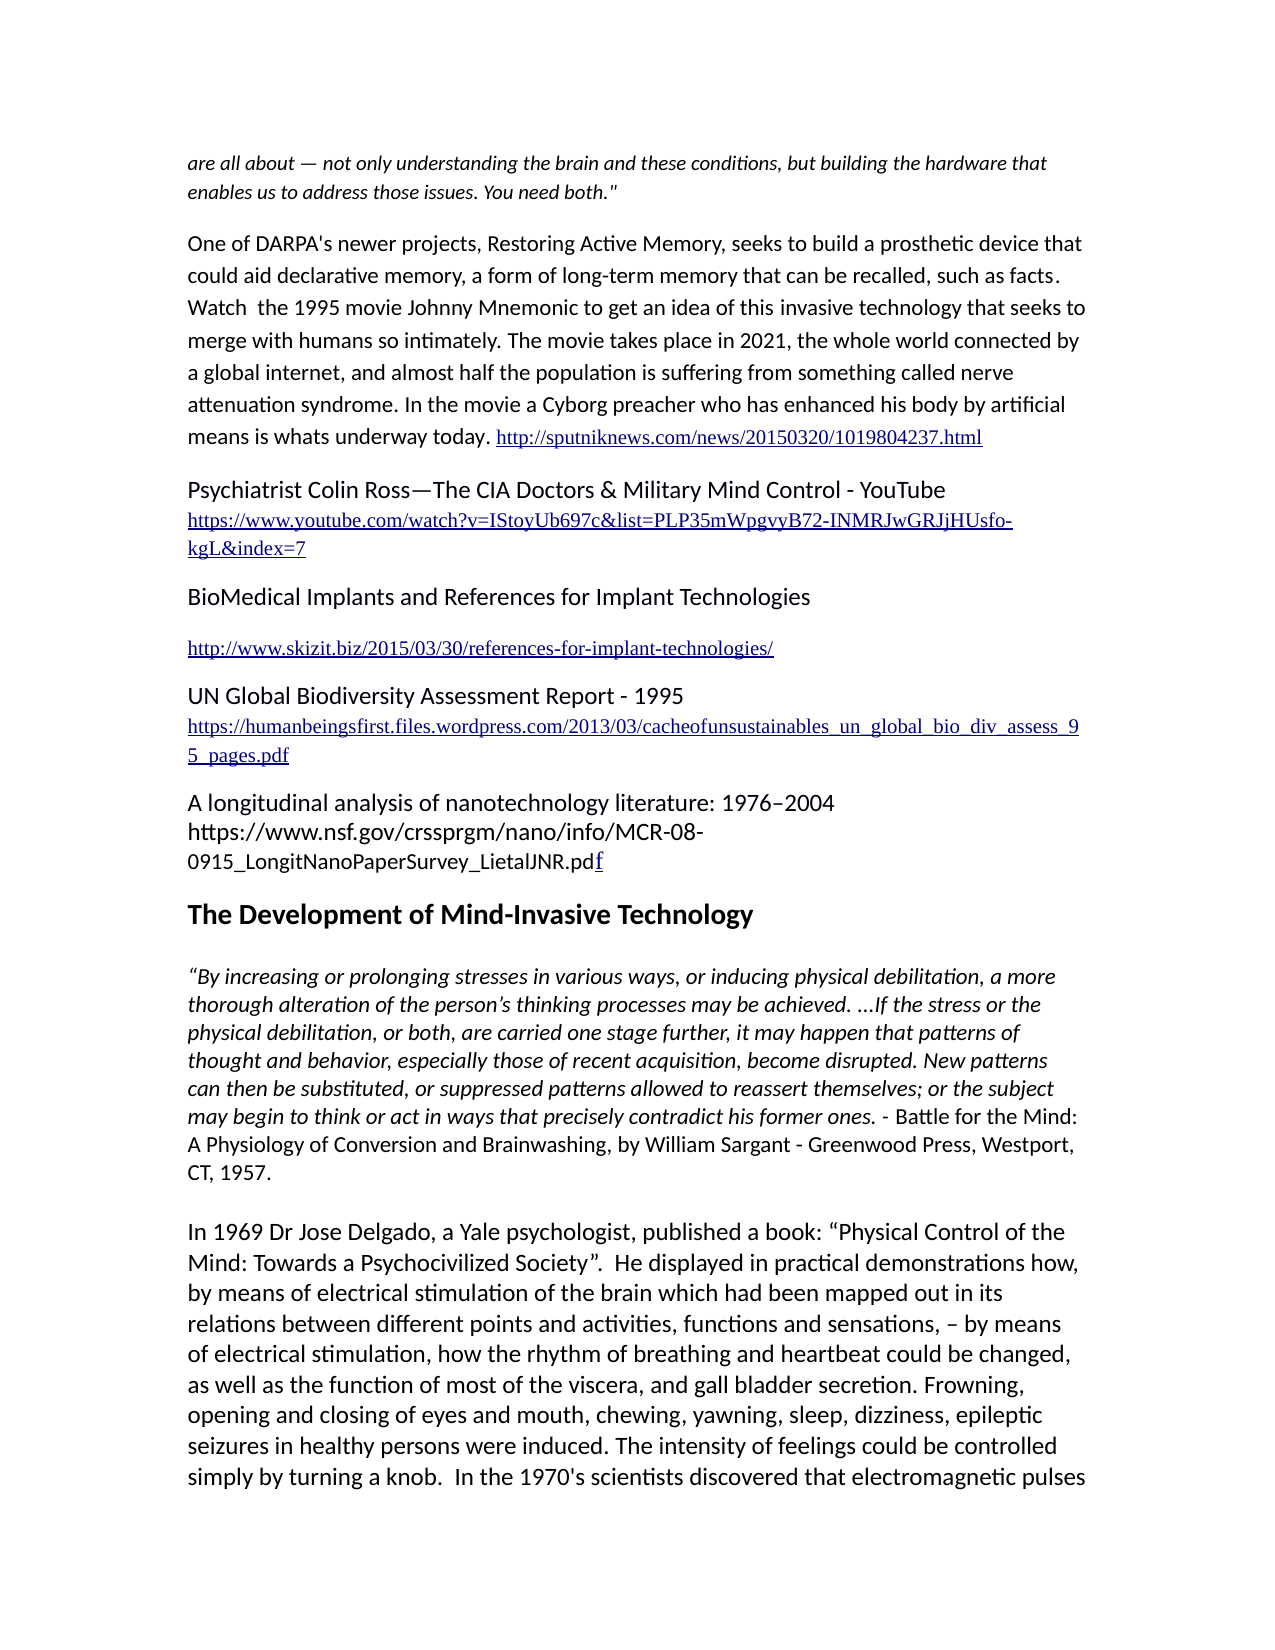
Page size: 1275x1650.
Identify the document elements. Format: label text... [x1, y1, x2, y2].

text “By increasing or prolonging stresses in various ways, or inducing physical debilitation, a more thorough alteration of the person’s thinking processes may be achieved. ...If the stress or the physical debilitation, or both, are carried one stage further, it may happen that patterns of thought and behavior, especially those of recent acquisition, become disrupted. New patterns can then be substituted, or suppressed patterns allowed to reassert themselves; or the subject may begin to think or act in ways that precisely contradict his former ones. - Battle for the Mind: A Physiology of Conversion and Brainwashing, by William Sargant - Greenwood Press, Westport, CT, 1957. [187, 962, 1087, 1186]
text http://www.skizit.biz/2015/03/30/references-for-implant-technologies/ [187, 632, 1087, 661]
text The Development of Mind-Invasive Technology [187, 896, 1087, 931]
text A longitudinal analysis of nanotechnology literature: 1976–2004 https://www.nsf.gov/crssprgm/nano/info/MCR-08-0915_LongitNanoPaperSurvey_LietalJNR.pdf [187, 789, 1087, 875]
text UN Global Biodiversity Assessment Report - 1995 https://humanbeingsfirst.files.wordpress.com/2013/03/cacheofunsustainables_un_global_bio_div_assess_95_pages.pdf [187, 682, 1087, 768]
text In 1969 Dr Jose Delgado, a Yale psychologist, published a book: “Physical Control of the Mind: Towards a Psychocivilized Society”. He displayed in practical demonstrations how, by means of electrical stimulation of the brain which had been mapped out in its relations between different points and activities, functions and sensations, – by means of electrical stimulation, how the rhythm of breathing and heartbeat could be changed, as well as the function of most of the viscera, and gall bladder secretion. Frowning, opening and closing of eyes and mouth, chewing, yawning, sleep, dizziness, epileptic seizures in healthy persons were induced. The intensity of feelings could be controlled simply by turning a knob. In the 1970's scientists discovered that electromagnetic pulses [187, 1217, 1087, 1491]
text BioMedical Implants and References for Implant Technologies [187, 582, 1087, 611]
text Psychiatrist Colin Ross—The CIA Doctors & Military Mind Control - YouTube https://www.youtube.com/watch?v=IStoyUb697c&list=PLP35mWpgvyB72-INMRJwGRJjHUsfo-kgL&index=7 [187, 475, 1087, 562]
text One of DARPA's newer projects, Restoring Active Memory, seeks to build a prosthetic device that could aid declarative memory, a form of long-term memory that can be recalled, such as facts. Watch the 1995 movie Johnny Mnemonic to get an idea of this invasive technology that seeks to merge with humans so intimately. The movie takes place in 2021, the whole world connected by a global internet, and almost half the population is suffering from something called nerve attenuation syndrome. In the movie a Cyborg preacher who has enhanced his body by artificial means is whats underway today. http://sputniknews.com/news/20150320/1019804237.html [187, 229, 1087, 450]
text are all about — not only understanding the brain and these conditions, but building the hardware that enables us to address those issues. You need both." [187, 150, 1087, 204]
